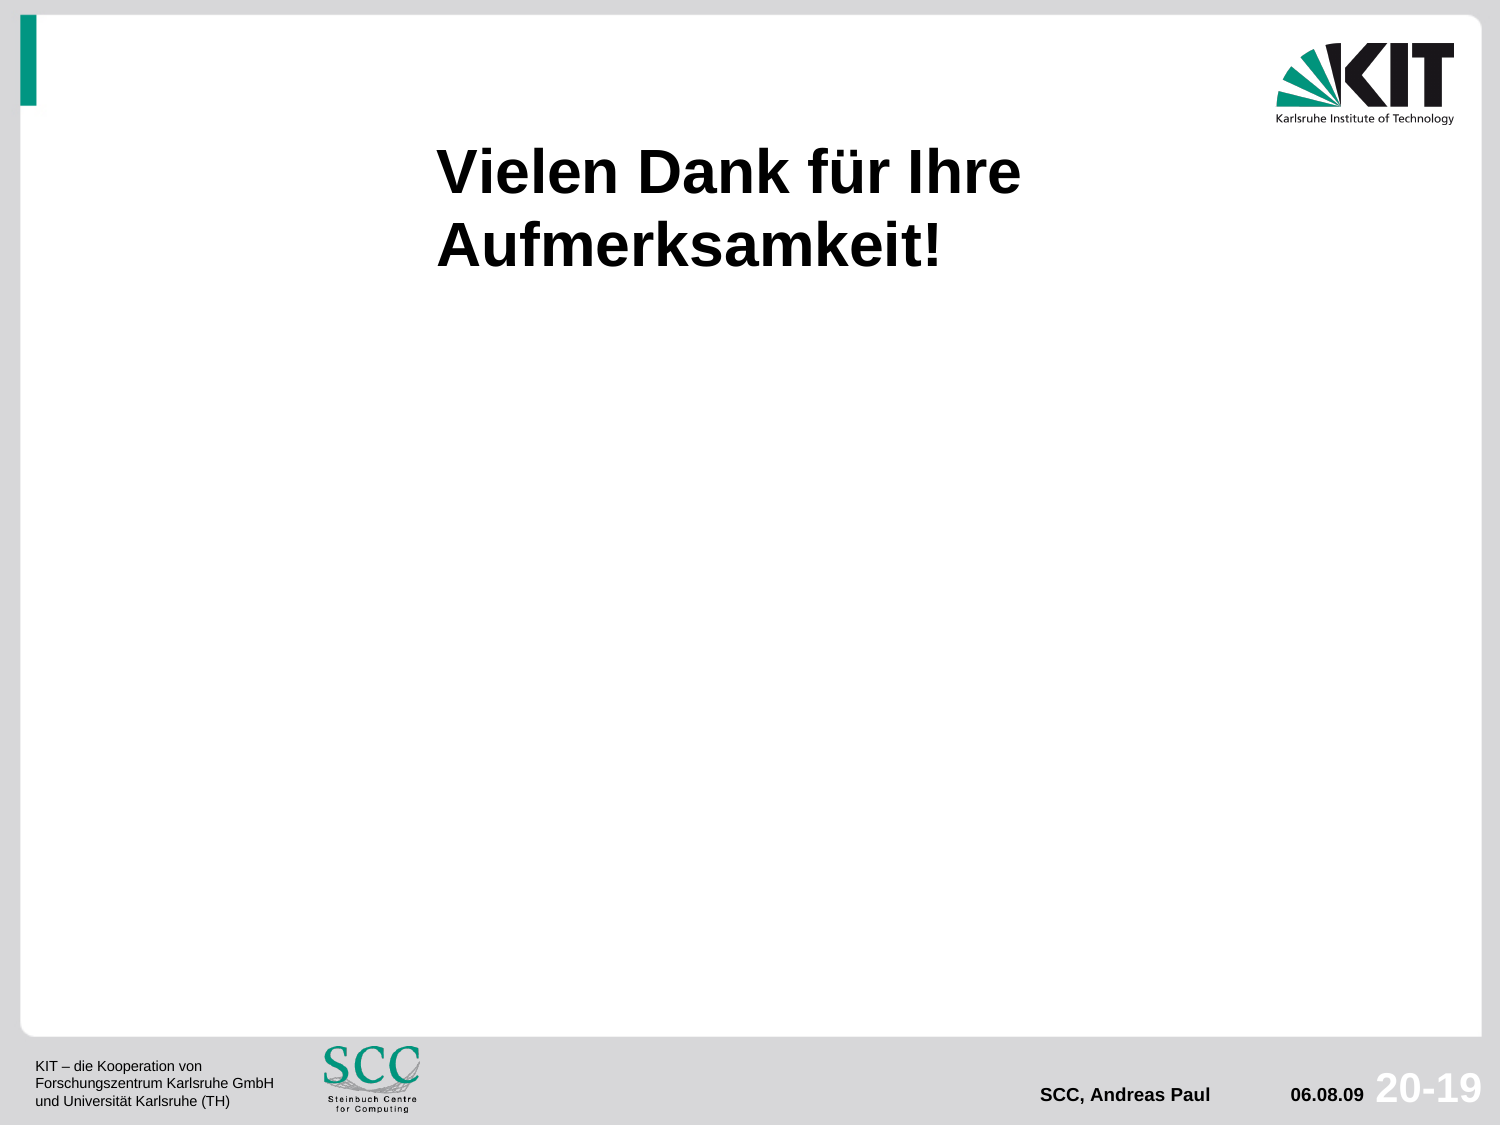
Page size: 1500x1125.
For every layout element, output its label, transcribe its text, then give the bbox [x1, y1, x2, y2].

title Vielen Dank für Ihre Aufmerksamkeit! [436, 68, 1062, 345]
picture [0, 0, 1500, 1125]
